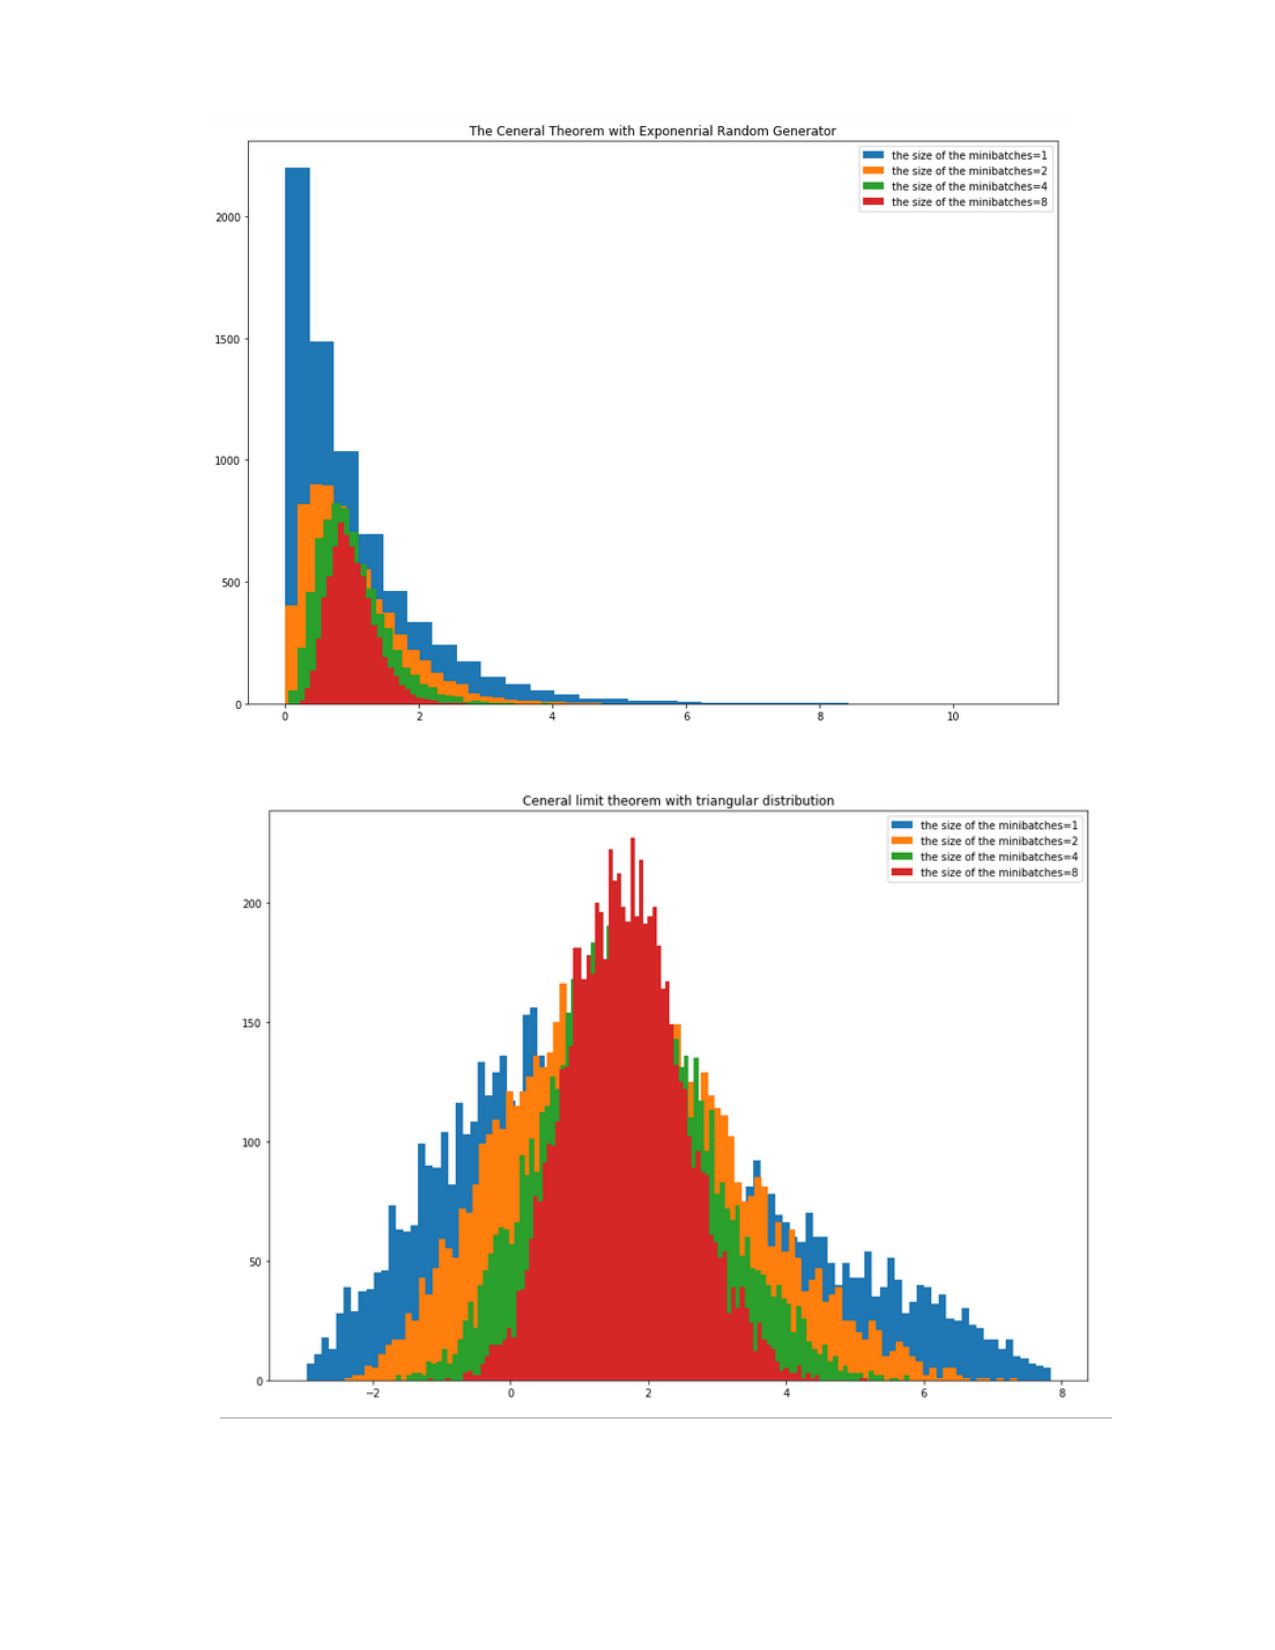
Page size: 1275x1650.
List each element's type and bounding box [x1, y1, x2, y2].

picture [204, 118, 1071, 731]
picture [219, 785, 1112, 1420]
